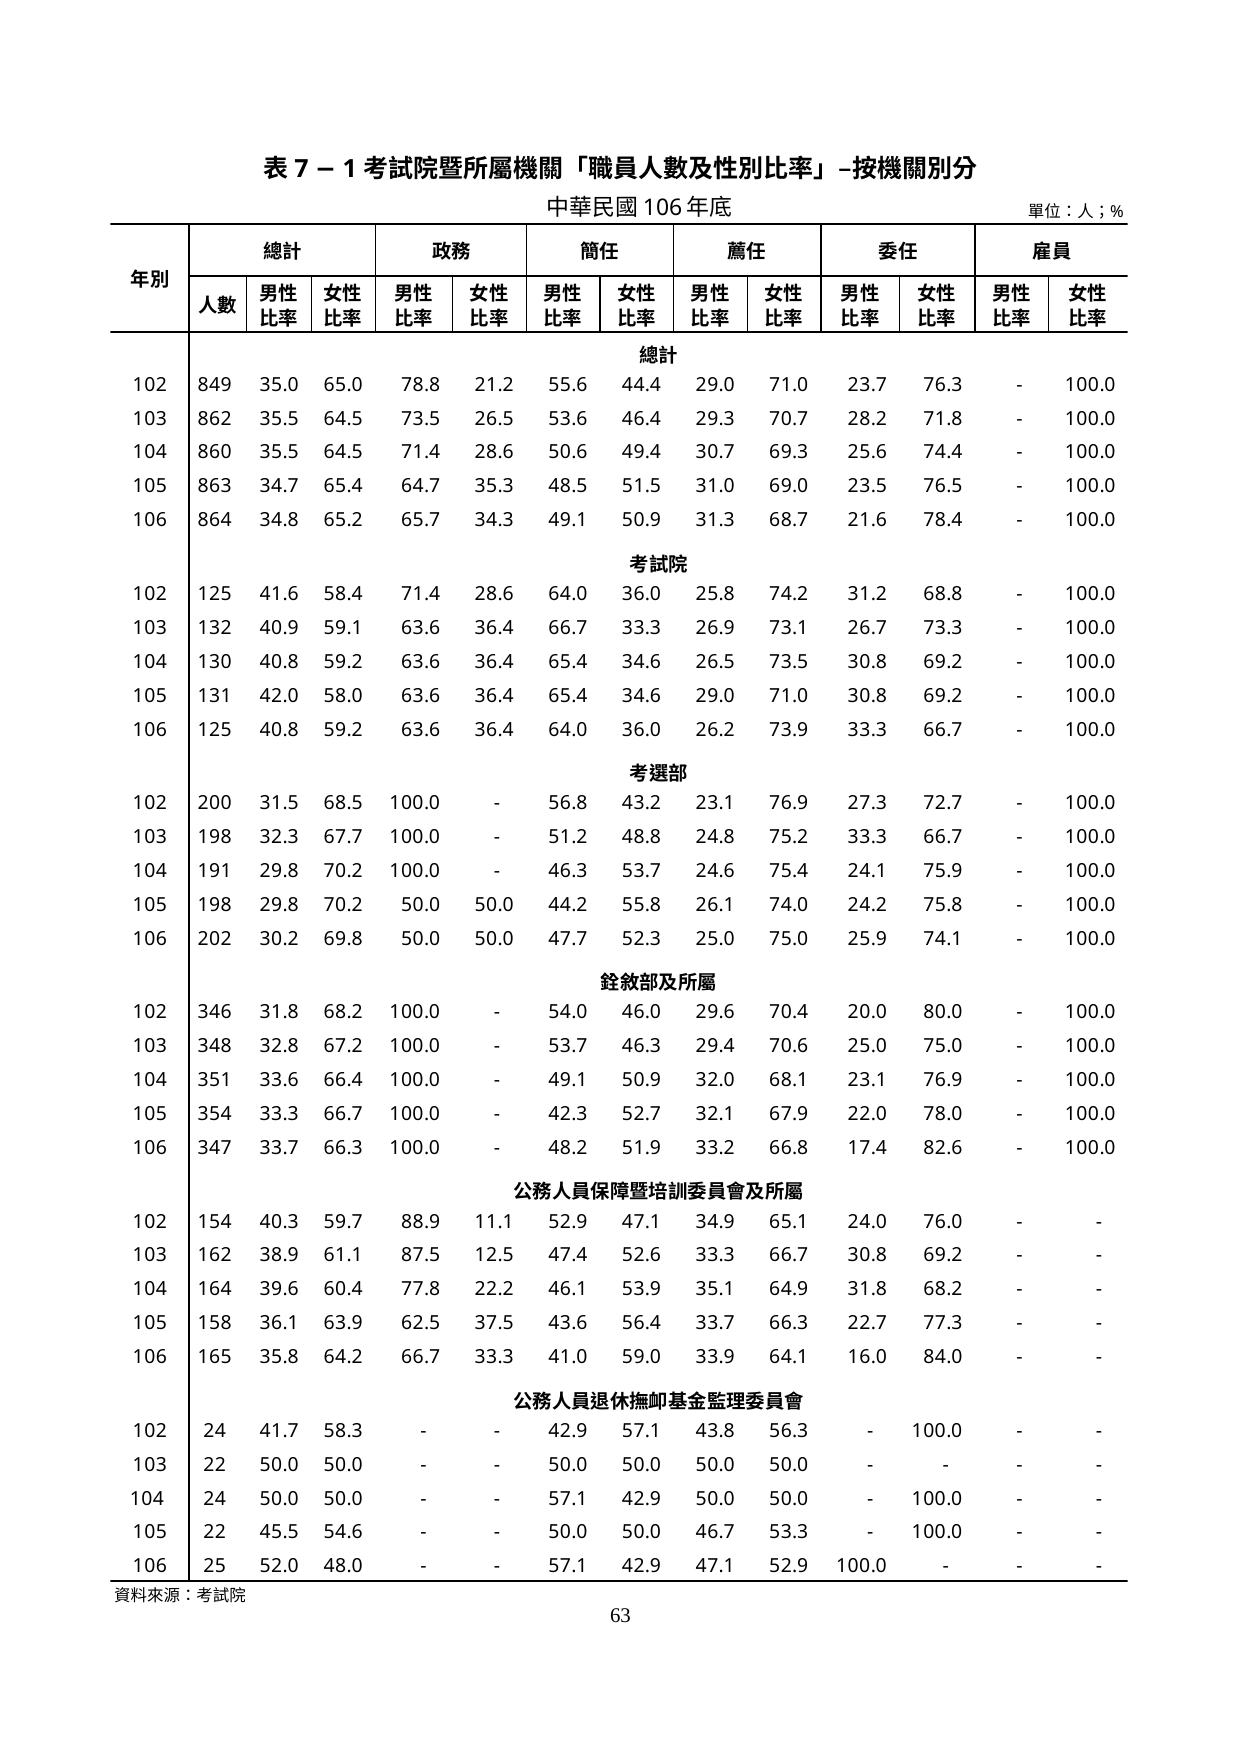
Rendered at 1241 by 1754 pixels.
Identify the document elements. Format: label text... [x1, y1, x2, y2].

text 表 7 − 1 考試院暨所屬機關「職員人數及性別比率」–按機關別分 [148, 148, 1092, 185]
text 中華民國106年底 [148, 185, 1092, 223]
